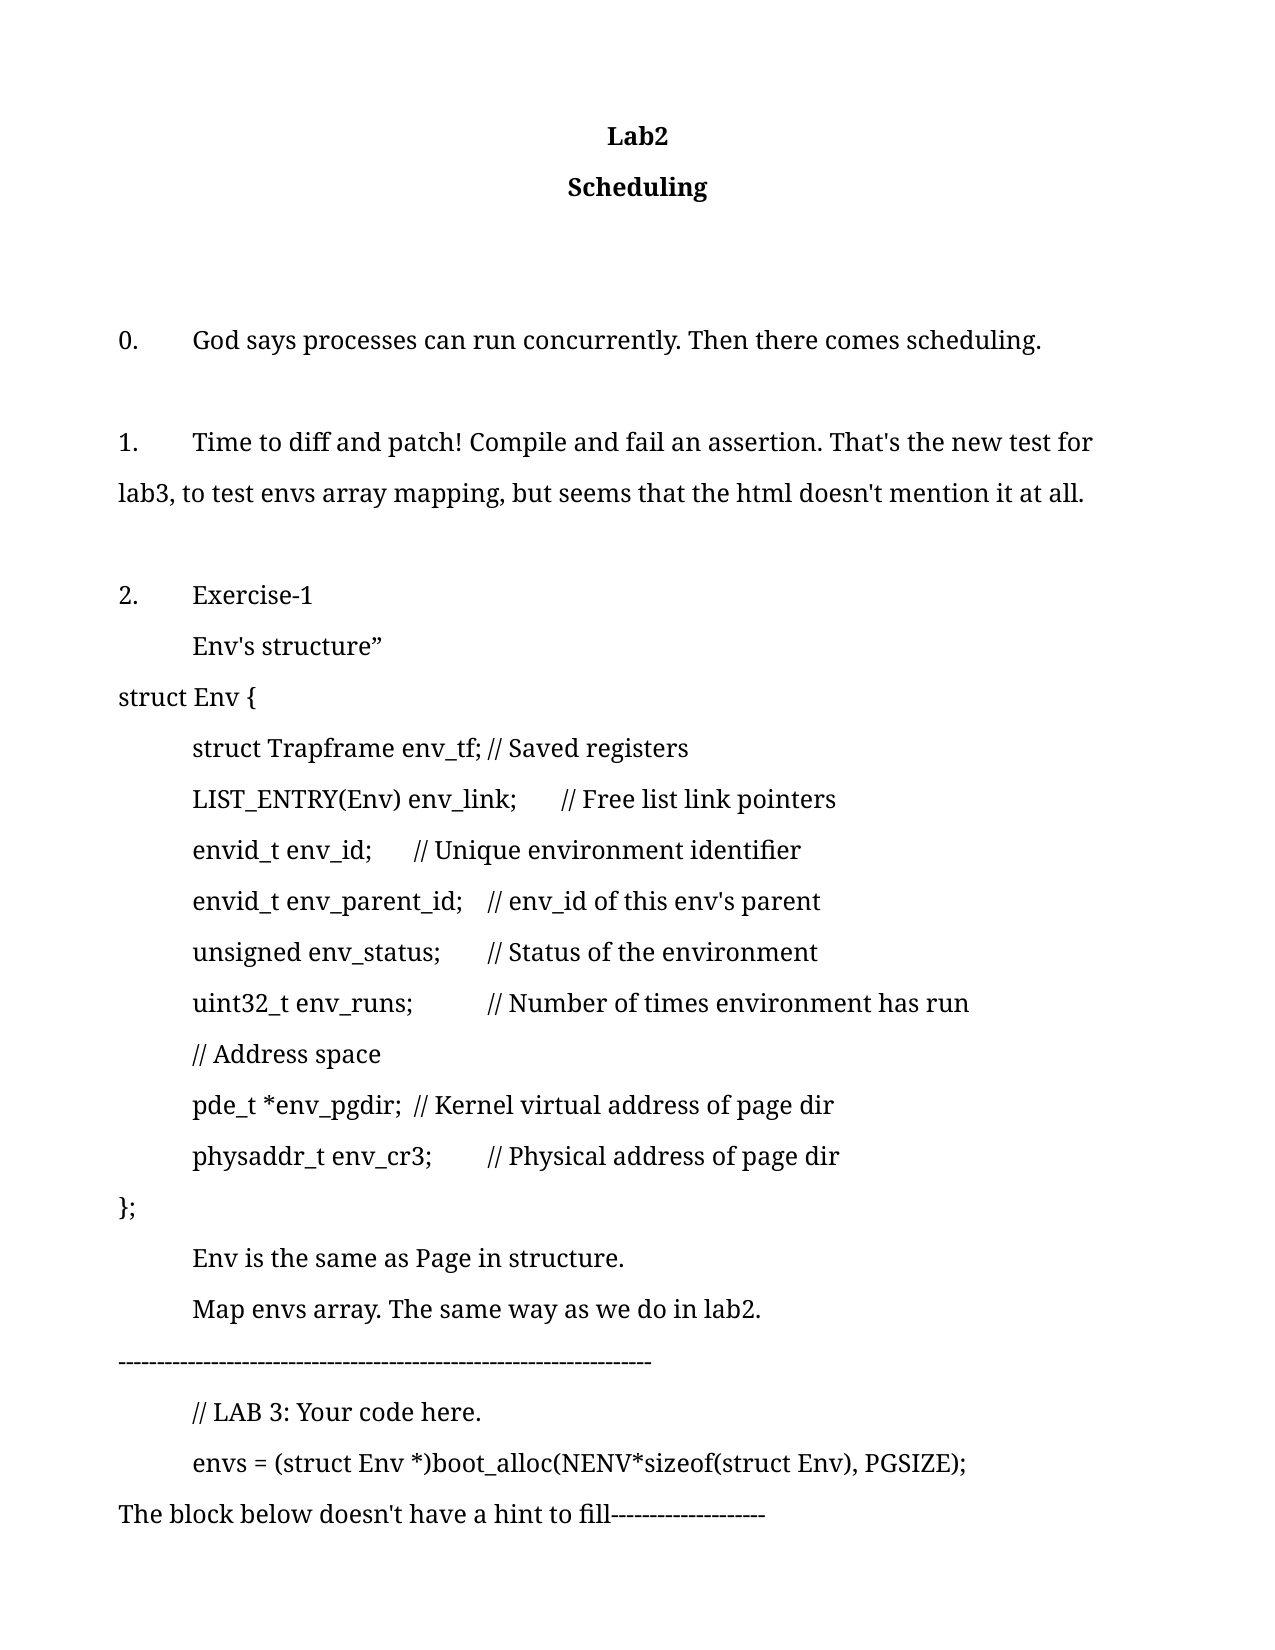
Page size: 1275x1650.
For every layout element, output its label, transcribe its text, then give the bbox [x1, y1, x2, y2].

text unsigned env_status; // Status of the environment [118, 935, 1157, 969]
text pde_t *env_pgdir; // Kernel virtual address of page dir [118, 1088, 1157, 1122]
text LIST_ENTRY(Env) env_link; // Free list link pointers [118, 782, 1157, 816]
text envs = (struct Env *)boot_alloc(NENV*sizeof(struct Env), PGSIZE); The block below doesn't have a hint to fill-------------------- [118, 1445, 1157, 1530]
text struct Trapframe env_tf; // Saved registers [118, 731, 1157, 765]
text uint32_t env_runs; // Number of times environment has run [118, 986, 1157, 1020]
text }; Env is the same as Page in structure. Map envs array. The same way as we do in lab2. --------------------------------------------------------------------- // LAB 3: Your code here. [118, 1190, 1157, 1428]
text envid_t env_parent_id; // env_id of this env's parent [118, 884, 1157, 918]
text 0. God says processes can run concurrently. Then there comes scheduling. 1. Time to diff and patch! Compile and fail an assertion. That's the new test for lab3, to test envs array mapping, but seems that the html doesn't mention it at all. 2. Exercise-1 Env's structure” struct Env { [118, 322, 1157, 714]
text physaddr_t env_cr3; // Physical address of page dir [118, 1139, 1157, 1173]
text // Address space [118, 1037, 1157, 1071]
text Scheduling [118, 169, 1157, 203]
text envid_t env_id; // Unique environment identifier [118, 833, 1157, 867]
text Lab2 [118, 118, 1157, 152]
